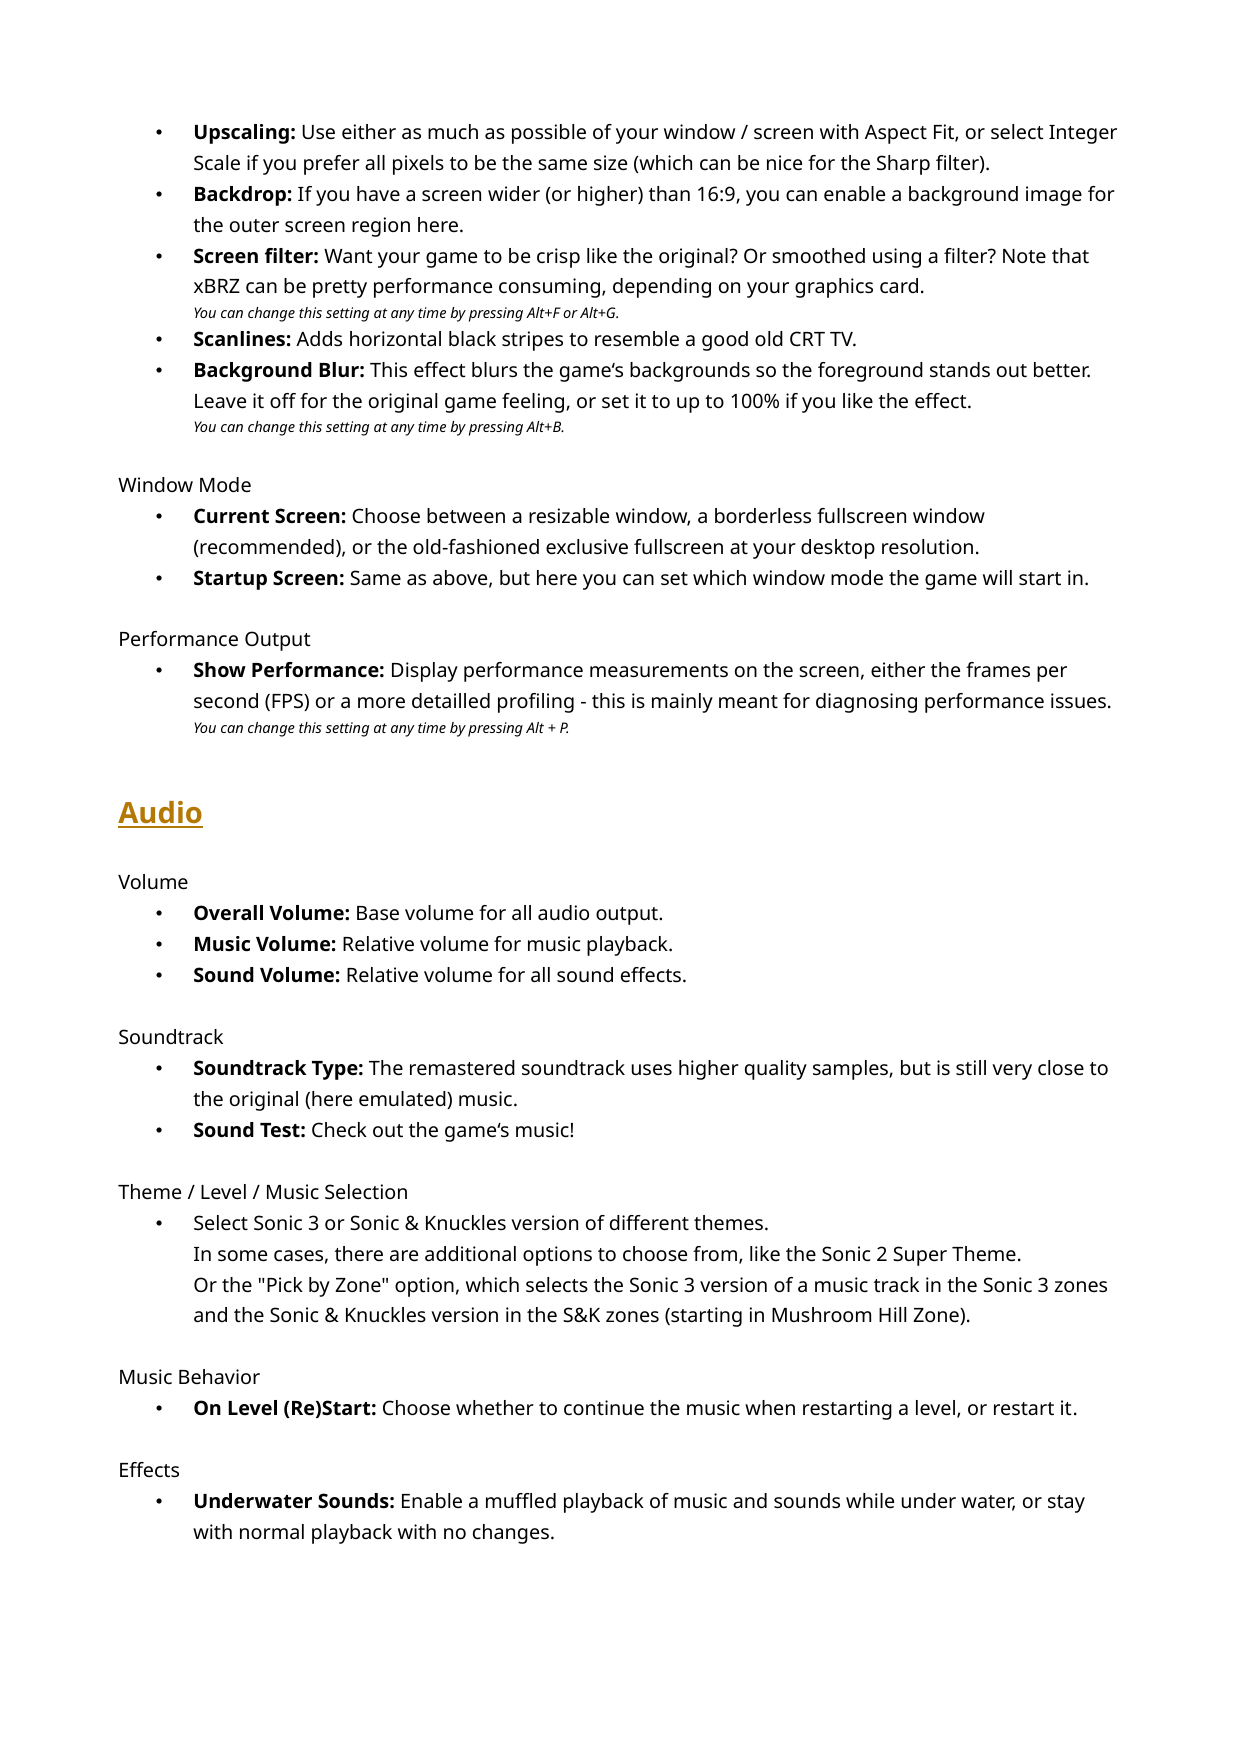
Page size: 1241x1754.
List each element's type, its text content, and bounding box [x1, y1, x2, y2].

list Startup Screen: Same as above, but here you can set which window mode the game will start in. [156, 564, 1122, 591]
list Screen filter: Want your game to be crisp like the original? Or smoothed using a filter? Note that xBRZ can be pretty performance consuming, depending on your graphics card. You can change this setting at any time by pressing Alt+F or Alt+G. [156, 242, 1122, 323]
text Theme / Level / Music Selection [118, 1178, 1122, 1205]
list Overall Volume: Base volume for all audio output. [156, 899, 1122, 927]
text Window Mode [118, 471, 1122, 498]
text Soundtrack [118, 1023, 1122, 1050]
subtitle Audio [118, 792, 1122, 832]
list Underwater Sounds: Enable a muffled playback of music and sounds while under water, or stay with normal playback with no changes. [156, 1487, 1122, 1545]
list Soundtrack Type: The remastered soundtrack uses higher quality samples, but is still very close to the original (here emulated) music. [156, 1054, 1122, 1112]
text Effects [118, 1456, 1122, 1483]
list On Level (Re)Start: Choose whether to continue the music when restarting a level, or restart it. [156, 1394, 1122, 1422]
list Background Blur: This effect blurs the game‘s backgrounds so the foreground stands out better. Leave it off for the original game feeling, or set it to up to 100% if you like the effect. You can change this setting at any time by pressing Alt+B. [156, 356, 1122, 437]
list Upscaling: Use either as much as possible of your window / screen with Aspect Fit, or select Integer Scale if you prefer all pixels to be the same size (which can be nice for the Sharp filter). [156, 118, 1122, 176]
list Current Screen: Choose between a resizable window, a borderless fullscreen window (recommended), or the old-fashioned exclusive fullscreen at your desktop resolution. [156, 502, 1122, 560]
text Music Behavior [118, 1364, 1122, 1391]
list Scanlines: Adds horizontal black stripes to resemble a good old CRT TV. [156, 326, 1122, 352]
text Performance Output [118, 626, 1122, 653]
list Backdrop: If you have a screen wider (or higher) than 16:9, you can enable a background image for the outer screen region here. [156, 180, 1122, 238]
list Show Performance: Display performance measurements on the screen, either the frames per second (FPS) or a more detailled profiling - this is mainly meant for diagnosing performance issues. You can change this setting at any time by pressing Alt + P. [156, 657, 1122, 737]
text Volume [118, 869, 1122, 896]
list Sound Test: Check out the game‘s music! [156, 1116, 1122, 1143]
list Music Volume: Relative volume for music playback. [156, 931, 1122, 957]
list Sound Volume: Relative volume for all sound effects. [156, 961, 1122, 988]
list Select Sonic 3 or Sonic & Knuckles version of different themes. In some cases, there are additional options to choose from, like the Sonic 2 Super Theme. Or the "Pick by Zone" option, which selects the Sonic 3 version of a music track in the Sonic 3 zones and the Sonic & Knuckles version in the S&K zones (starting in Mushroom Hill Zone). [156, 1209, 1122, 1329]
